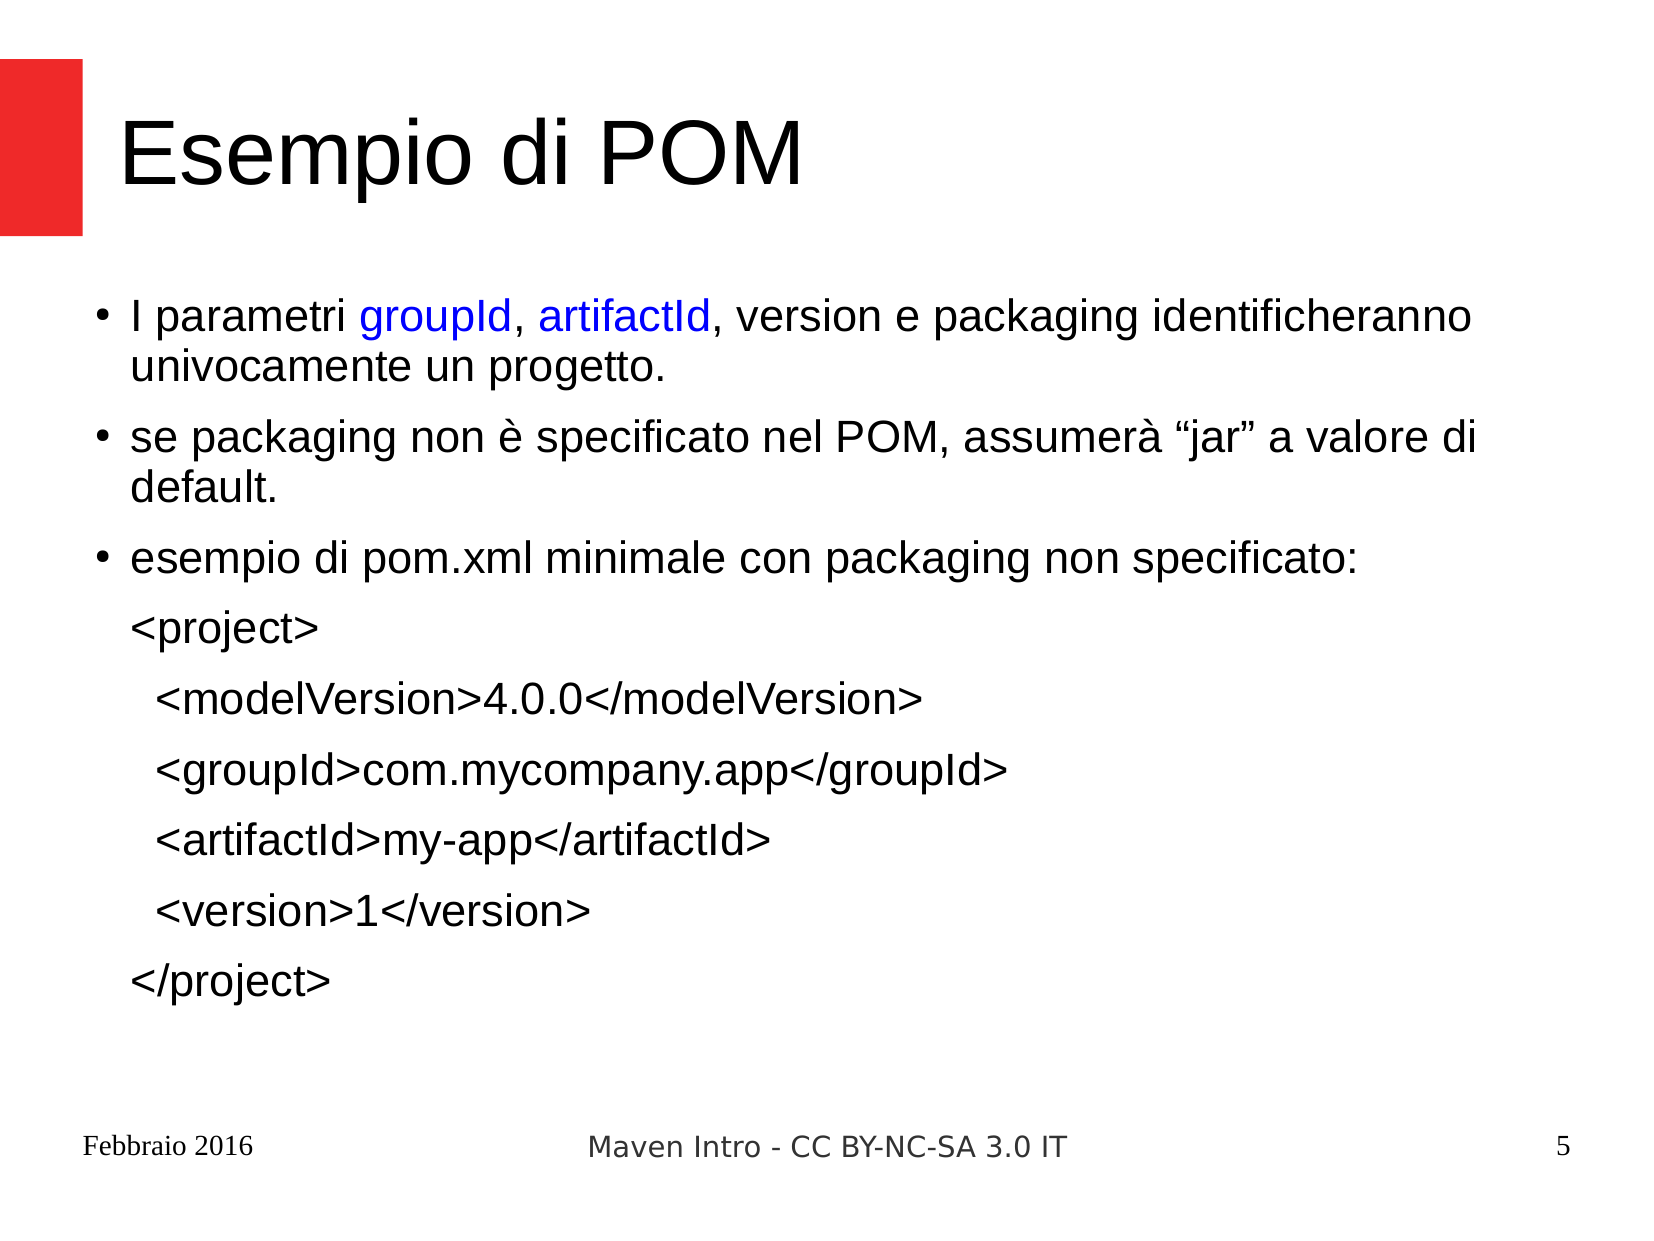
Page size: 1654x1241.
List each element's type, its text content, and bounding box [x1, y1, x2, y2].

title Esempio di POM [118, 49, 1607, 257]
list I parametri groupId, artifactId, version e packaging identificheranno univocamente un progetto. se packaging non è specificato nel POM, assumerà “jar” a valore di default. esempio di pom.xml minimale con packaging non specificato: <project> <modelVersion>4.0.0</modelVersion> <groupId>com.mycompany.app</groupId> <artifactId>my-app</artifactId> <version>1</version> </project> [82, 290, 1571, 1010]
